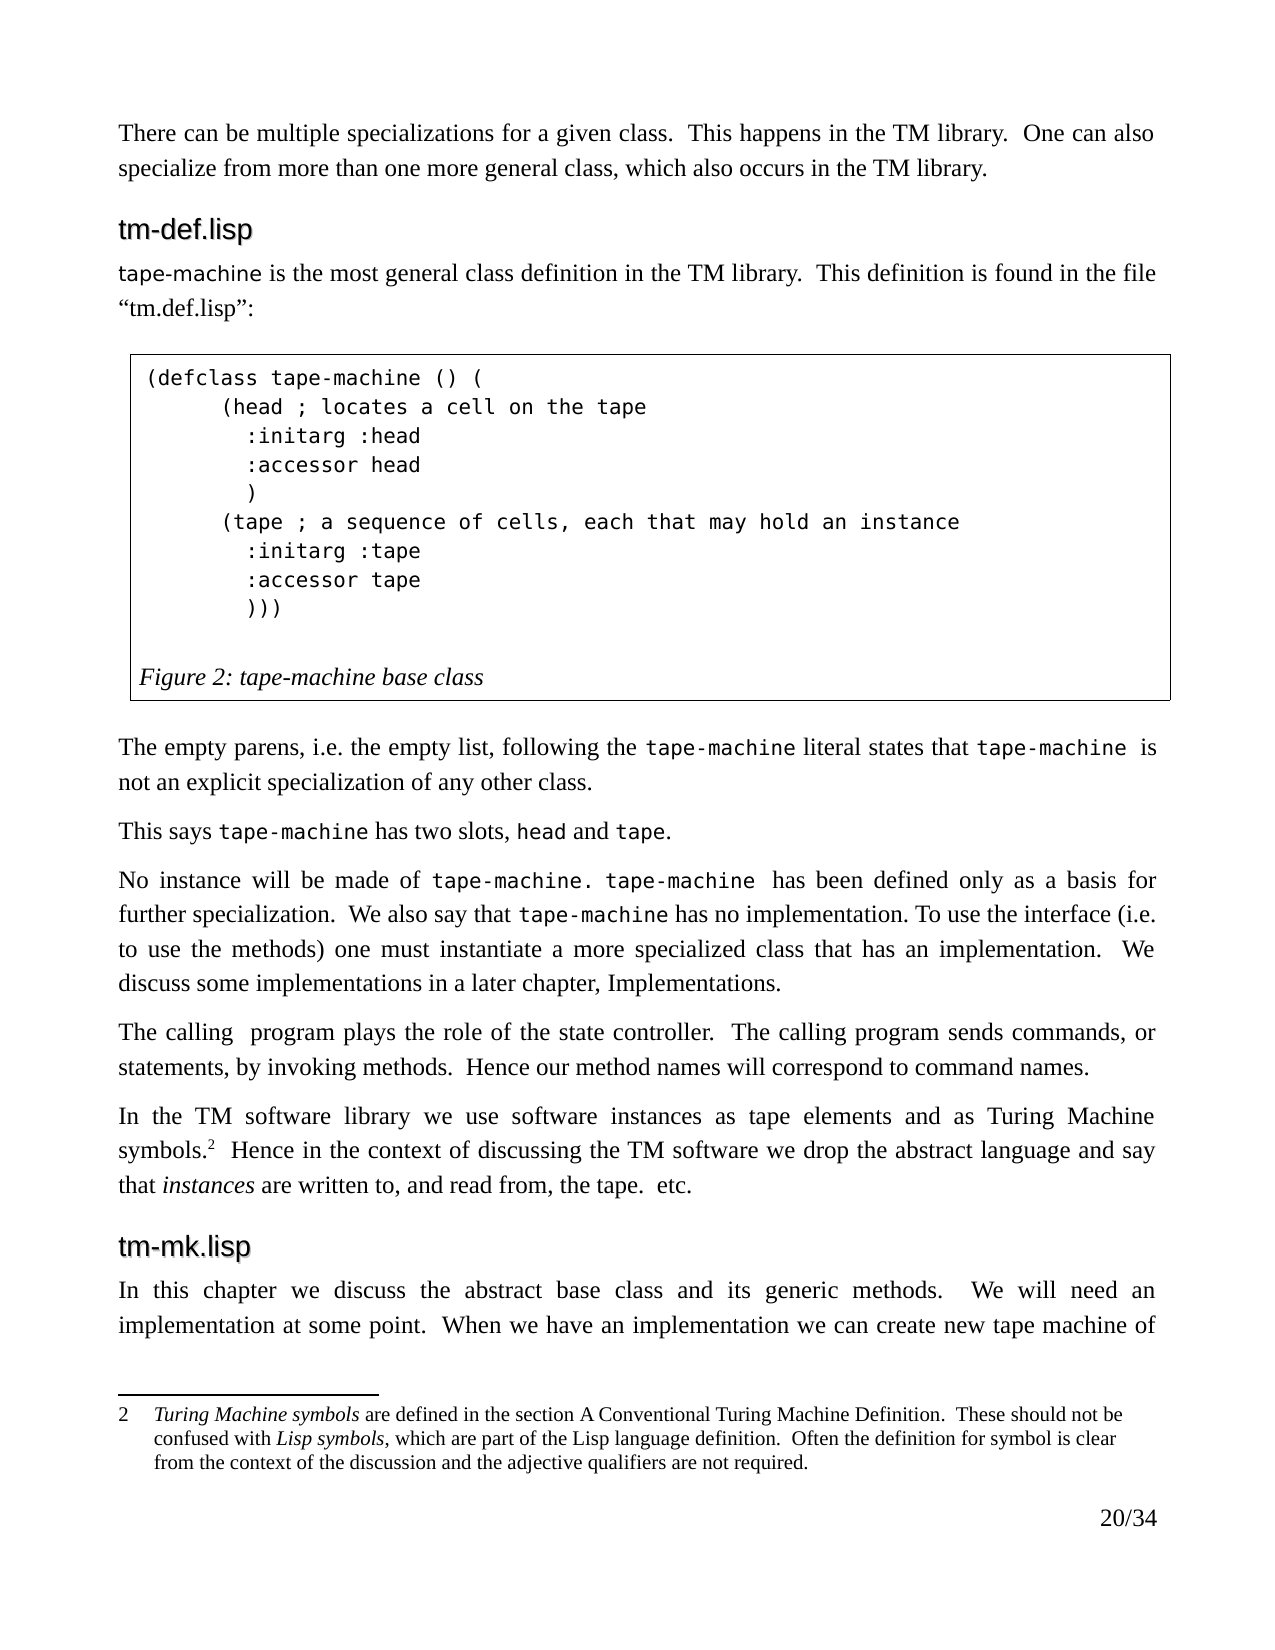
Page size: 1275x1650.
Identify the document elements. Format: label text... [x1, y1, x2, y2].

subtitle tm-def.lisp [118, 212, 1157, 246]
text (tape ; a sequence of cells, each that may hold an instance [139, 506, 1161, 535]
text In the TM software library we use software instances as tape elements and as Turing Machine symbols. Hence in the context of discussing the TM software we drop the abstract language and say that instances are written to, and read from, the tape. etc. [118, 1101, 1157, 1199]
text ) [139, 477, 1161, 506]
text The empty parens, i.e. the empty list, following the tape-machine literal states that tape-machine is not an explicit specialization of any other class. [118, 732, 1157, 796]
text (defclass tape-machine () ( [139, 362, 1161, 391]
text This says tape-machine has two slots, head and tape. [118, 816, 1157, 845]
text ))) [139, 592, 1161, 621]
text Figure 2: tape-machine base class [139, 662, 1161, 691]
text :initarg :head [139, 420, 1161, 449]
text The calling program plays the role of the state controller. The calling program sends commands, or statements, by invoking methods. Hence our method names will correspond to command names. [118, 1017, 1157, 1081]
subtitle tm-mk.lisp [118, 1229, 1157, 1263]
text tape-machine is the most general class definition in the TM library. This definition is found in the file “tm.def.lisp”: [118, 258, 1157, 321]
text In this chapter we discuss the abstract base class and its generic methods. We will need an implementation at some point. When we have an implementation we can create new tape machine of [118, 1276, 1157, 1339]
text (head ; locates a cell on the tape [139, 391, 1161, 420]
text There can be multiple specializations for a given class. This happens in the TM library. One can also specialize from more than one more general class, which also occurs in the TM library. [118, 118, 1157, 181]
text No instance will be made of tape-machine. tape-machine has been defined only as a basis for further specialization. We also say that tape-machine has no implementation. To use the interface (i.e. to use the methods) one must instantiate a more specialized class that has an implementation. We discuss some implementations in a later chapter, Implementations. [118, 865, 1157, 997]
text :initarg :tape [139, 535, 1161, 564]
text :accessor tape [139, 564, 1161, 592]
text Turing Machine symbols are defined in the section A Conventional Turing Machine Definition. These should not be confused with Lisp symbols, which are part of the Lisp language definition. Often the definition for symbol is clear from the context of the discussion and the adjective qualifiers are not required. [118, 1401, 1157, 1474]
text :accessor head [139, 449, 1161, 477]
